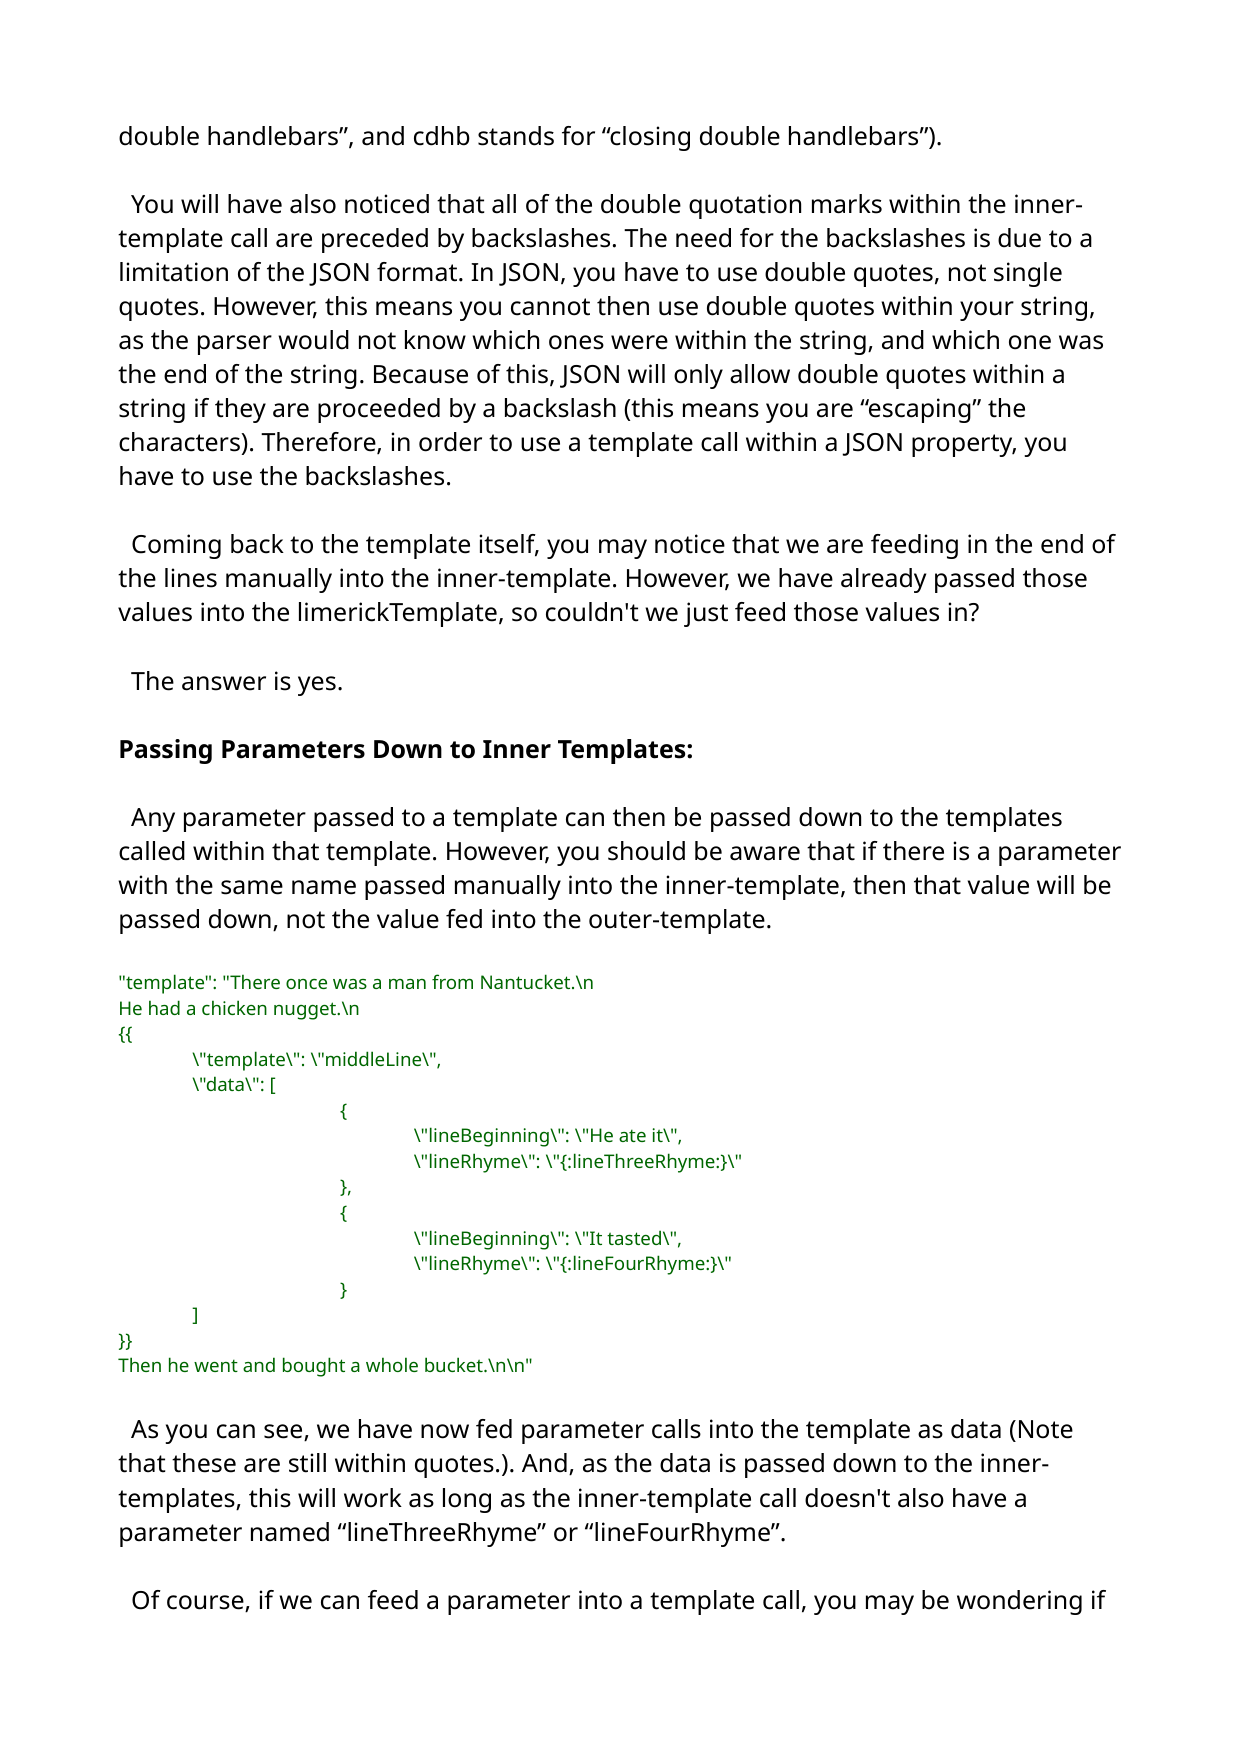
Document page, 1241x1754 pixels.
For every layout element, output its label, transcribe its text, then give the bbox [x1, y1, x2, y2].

text The answer is yes. [118, 663, 1122, 697]
text { [118, 1097, 1122, 1123]
text As you can see, we have now fed parameter calls into the template as data (Note that these are still within quotes.). And, as the data is passed down to the inner-templates, this will work as long as the inner-template call doesn't also have a parameter named “lineThreeRhyme” or “lineFourRhyme”. [118, 1412, 1122, 1548]
text }, [118, 1174, 1122, 1199]
text { [118, 1199, 1122, 1225]
text \"template\": \"middleLine\", [118, 1046, 1122, 1072]
text \"lineRhyme\": \"{:lineThreeRhyme:}\" [118, 1148, 1122, 1174]
text } [118, 1276, 1122, 1301]
text \"lineRhyme\": \"{:lineFourRhyme:}\" [118, 1250, 1122, 1276]
text Any parameter passed to a template can then be passed down to the templates called within that template. However, you should be aware that if there is a parameter with the same name passed manually into the inner-template, then that value will be passed down, not the value fed into the outer-template. [118, 799, 1122, 936]
text {{ [118, 1021, 1122, 1046]
text Then he went and bought a whole bucket.\n\n" [118, 1352, 1122, 1378]
text double handlebars”, and cdhb stands for “closing double handlebars”). [118, 118, 1122, 152]
text You will have also noticed that all of the double quotation marks within the inner-template call are preceded by backslashes. The need for the backslashes is due to a limitation of the JSON format. In JSON, you have to use double quotes, not single quotes. However, this means you cannot then use double quotes within your string, as the parser would not know which ones were within the string, and which one was the end of the string. Because of this, JSON will only allow double quotes within a string if they are proceeded by a backslash (this means you are “escaping” the characters). Therefore, in order to use a template call within a JSON property, you have to use the backslashes. [118, 186, 1122, 493]
text He had a chicken nugget.\n [118, 995, 1122, 1021]
text Coming back to the template itself, you may notice that we are feeding in the end of the lines manually into the inner-template. However, we have already passed those values into the limerickTemplate, so couldn't we just feed those values in? [118, 527, 1122, 629]
text "template": "There once was a man from Nantucket.\n [118, 970, 1122, 995]
text \"lineBeginning\": \"He ate it\", [118, 1123, 1122, 1148]
text Of course, if we can feed a parameter into a template call, you may be wondering if [118, 1582, 1122, 1616]
text Passing Parameters Down to Inner Templates: [118, 731, 1122, 765]
text \"lineBeginning\": \"It tasted\", [118, 1225, 1122, 1250]
text }} [118, 1327, 1122, 1352]
text ] [118, 1301, 1122, 1327]
text \"data\": [ [118, 1072, 1122, 1097]
